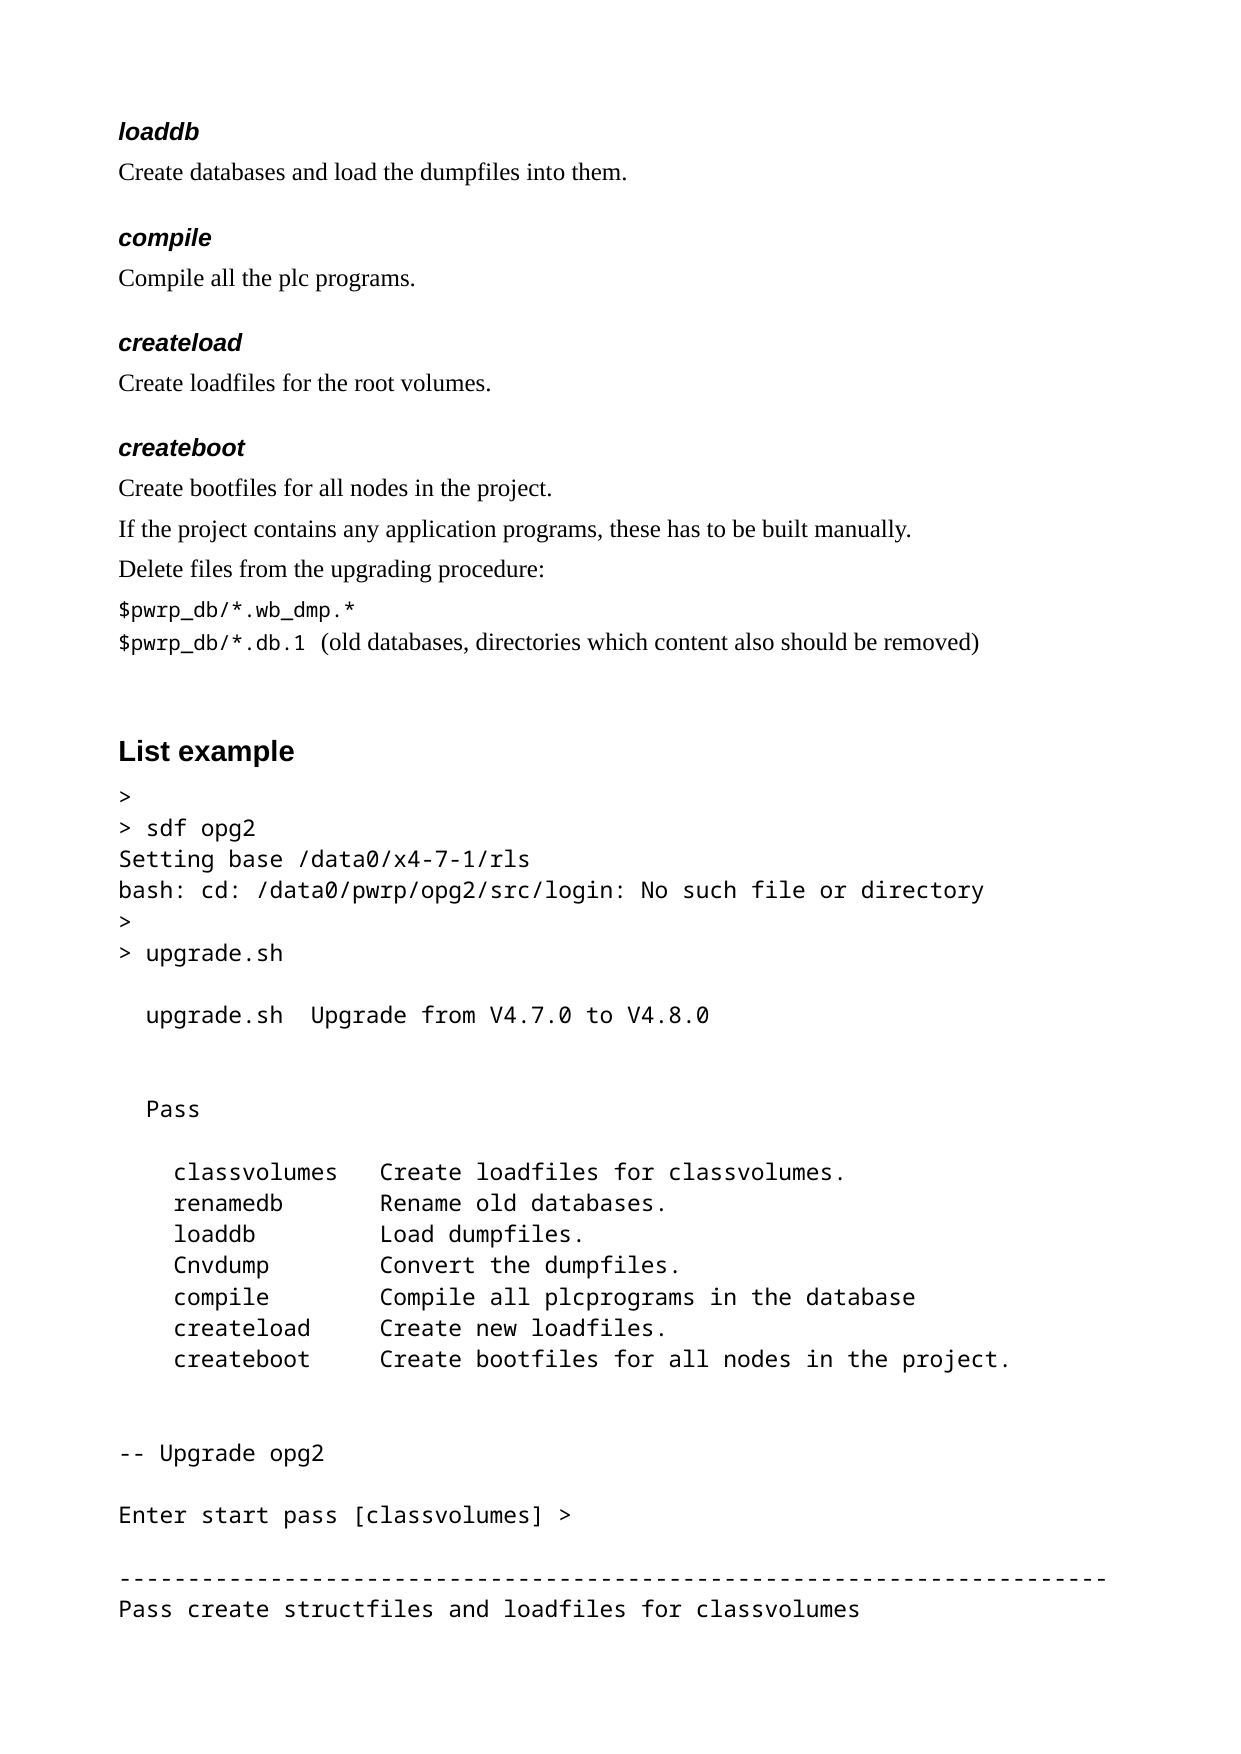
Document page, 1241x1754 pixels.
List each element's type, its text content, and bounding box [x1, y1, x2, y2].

text Create databases and load the dumpfiles into them. [118, 158, 1122, 186]
text If the project contains any application programs, these has to be built manually. [118, 515, 1122, 542]
text bash: cd: /data0/pwrp/opg2/src/login: No such file or directory [118, 874, 1122, 906]
text loaddb Load dumpfiles. [118, 1218, 1122, 1249]
text > sdf opg2 [118, 812, 1122, 843]
text Create bootfiles for all nodes in the project. [118, 474, 1122, 502]
text Delete files from the upgrading procedure: [118, 555, 1122, 583]
text Create loadfiles for the root volumes. [118, 369, 1122, 397]
text Setting base /data0/x4-7-1/rls [118, 843, 1122, 874]
text Pass [118, 1093, 1122, 1124]
subtitle List example [118, 735, 1122, 768]
text > [118, 781, 1122, 812]
text Enter start pass [classvolumes] > [118, 1499, 1122, 1531]
subtitle compile [118, 223, 1122, 251]
text createload Create new loadfiles. [118, 1312, 1122, 1343]
text upgrade.sh Upgrade from V4.7.0 to V4.8.0 [118, 999, 1122, 1031]
text createboot Create bootfiles for all nodes in the project. [118, 1343, 1122, 1374]
text ------------------------------------------------------------------------ Pass create structfiles and loadfiles for classvolumes [118, 1562, 1122, 1624]
subtitle createboot [118, 434, 1122, 462]
subtitle loaddb [118, 118, 1122, 146]
text classvolumes Create loadfiles for classvolumes. [118, 1156, 1122, 1187]
text Compile all the plc programs. [118, 264, 1122, 291]
text renamedb Rename old databases. [118, 1187, 1122, 1218]
text Cnvdump Convert the dumpfiles. [118, 1249, 1122, 1281]
subtitle createload [118, 329, 1122, 357]
text compile Compile all plcprograms in the database [118, 1281, 1122, 1312]
text -- Upgrade opg2 [118, 1437, 1122, 1468]
text $pwrp_db/*.db.1 (old databases, directories which content also should be removed) [118, 624, 1122, 658]
text > upgrade.sh [118, 937, 1122, 968]
text > [118, 906, 1122, 937]
text $pwrp_db/*.wb_dmp.* [118, 595, 1122, 624]
